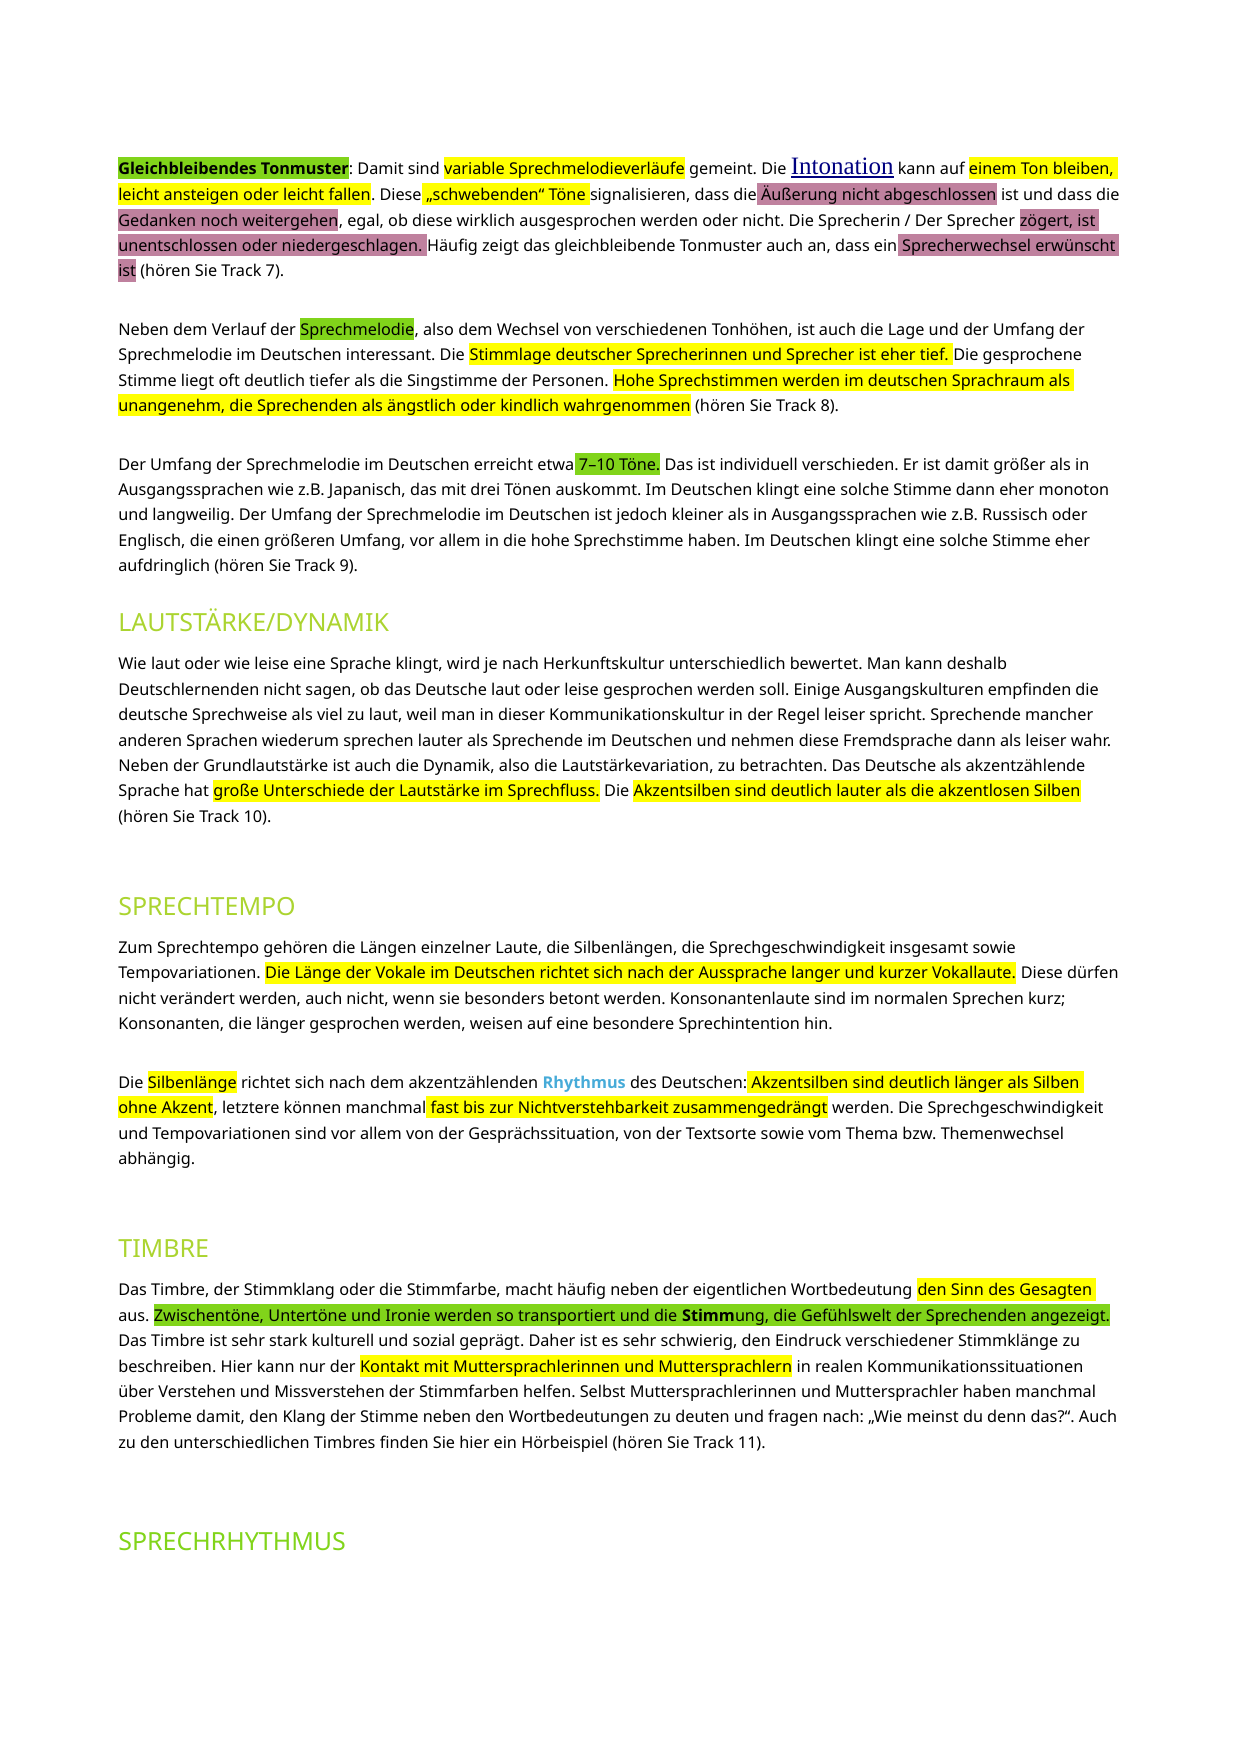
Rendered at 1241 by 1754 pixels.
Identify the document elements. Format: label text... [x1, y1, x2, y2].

text Das Timbre, der Stimmklang oder die Stimmfarbe, macht häufig neben der eigentlichen Wortbedeutung den Sinn des Gesagten aus. Zwischentöne, Untertöne und Ironie werden so transportiert und die Stimmung, die Gefühlswelt der Sprechenden angezeigt. Das Timbre ist sehr stark kulturell und sozial geprägt. Daher ist es sehr schwierig, den Eindruck verschiedener Stimmklänge zu beschreiben. Hier kann nur der Kontakt mit Muttersprachlerinnen und Muttersprachlern in realen Kommunikationssituationen über Verstehen und Missverstehen der Stimmfarben helfen. Selbst Muttersprachlerinnen und Muttersprachler haben manchmal Probleme damit, den Klang der Stimme neben den Wortbedeutungen zu deuten und fragen nach: „Wie meinst du denn das?“. Auch zu den unterschiedlichen Timbres finden Sie hier ein Hörbeispiel (hören Sie Track 11). [118, 1278, 1122, 1453]
text Der Umfang der Sprechmelodie im Deutschen erreicht etwa 7–10 Töne. Das ist individuell verschieden. Er ist damit größer als in Ausgangssprachen wie z.B. Japanisch, das mit drei Tönen auskommt. Im Deutschen klingt eine solche Stimme dann eher monoton und langweilig. Der Umfang der Sprechmelodie im Deutschen ist jedoch kleiner als in Ausgangssprachen wie z.B. Russisch oder Englisch, die einen größeren Umfang, vor allem in die hohe Sprechstimme haben. Im Deutschen klingt eine solche Stimme eher aufdringlich (hören Sie Track 9). [118, 452, 1122, 576]
text Wie laut oder wie leise eine Sprache klingt, wird je nach Herkunftskultur unterschiedlich bewertet. Man kann deshalb Deutschlernenden nicht sagen, ob das Deutsche laut oder leise gesprochen werden soll. Einige Ausgangskulturen empfinden die deutsche Sprechweise als viel zu laut, weil man in dieser Kommunikationskultur in der Regel leiser spricht. Sprechende mancher anderen Sprachen wiederum sprechen lauter als Sprechende im Deutschen und nehmen diese Fremdsprache dann als leiser wahr. Neben der Grundlautstärke ist auch die Dynamik, also die Lautstärkevariation, zu betrachten. Das Deutsche als akzentzählende Sprache hat große Unterschiede der Lautstärke im Sprechfluss. Die Akzentsilben sind deutlich lauter als die akzentlosen Silben (hören Sie Track 10). [118, 652, 1122, 827]
text Neben dem Verlauf der Sprechmelodie, also dem Wechsel von verschiedenen Tonhöhen, ist auch die Lage und der Umfang der Sprechmelodie im Deutschen interessant. Die Stimmlage deutscher Sprecherinnen und Sprecher ist eher tief. Die gesprochene Stimme liegt oft deutlich tiefer als die Singstimme der Personen. Hohe Sprechstimmen werden im deutschen Sprachraum als unangenehm, die Sprechenden als ängstlich oder kindlich wahrgenommen (hören Sie Track 8). [118, 318, 1122, 416]
text Zum Sprechtempo gehören die Längen einzelner Laute, die Silbenlängen, die Sprechgeschwindigkeit insgesamt sowie Tempovariationen. Die Länge der Vokale im Deutschen richtet sich nach der Aussprache langer und kurzer Vokallaute. Diese dürfen nicht verändert werden, auch nicht, wenn sie besonders betont werden. Konsonantenlaute sind im normalen Sprechen kurz; Konsonanten, die länger gesprochen werden, weisen auf eine besondere Sprechintention hin. [118, 936, 1122, 1034]
subtitle TIMBRE [118, 1231, 1122, 1264]
subtitle SPRECHTEMPO [118, 888, 1122, 922]
text Gleichbleibendes Tonmuster: Damit sind variable Sprechmelodieverläufe gemeint. Die Intonation kann auf einem Ton bleiben, leicht ansteigen oder leicht fallen. Diese „schwebenden“ Töne signalisieren, dass die Äußerung nicht abgeschlossen ist und dass die Gedanken noch weitergehen, egal, ob diese wirklich ausgesprochen werden oder nicht. Die Sprecherin / Der Sprecher zögert, ist unentschlossen oder niedergeschlagen. Häufig zeigt das gleichbleibende Tonmuster auch an, dass ein Sprecherwechsel erwünscht ist (hören Sie Track 7). [118, 151, 1122, 282]
subtitle SPRECHRHYTHMUS [118, 1489, 1122, 1557]
text Die Silbenlänge richtet sich nach dem akzentzählenden Rhythmus des Deutschen: Akzentsilben sind deutlich länger als Silben ohne Akzent, letztere können manchmal fast bis zur Nichtverstehbarkeit zusammengedrängt werden. Die Sprechgeschwindigkeit und Tempovariationen sind vor allem von der Gesprächssituation, von der Textsorte sowie vom Thema bzw. Themenwechsel abhängig. [118, 1071, 1122, 1169]
subtitle LAUTSTÄRKE/DYNAMIK [118, 604, 1122, 639]
